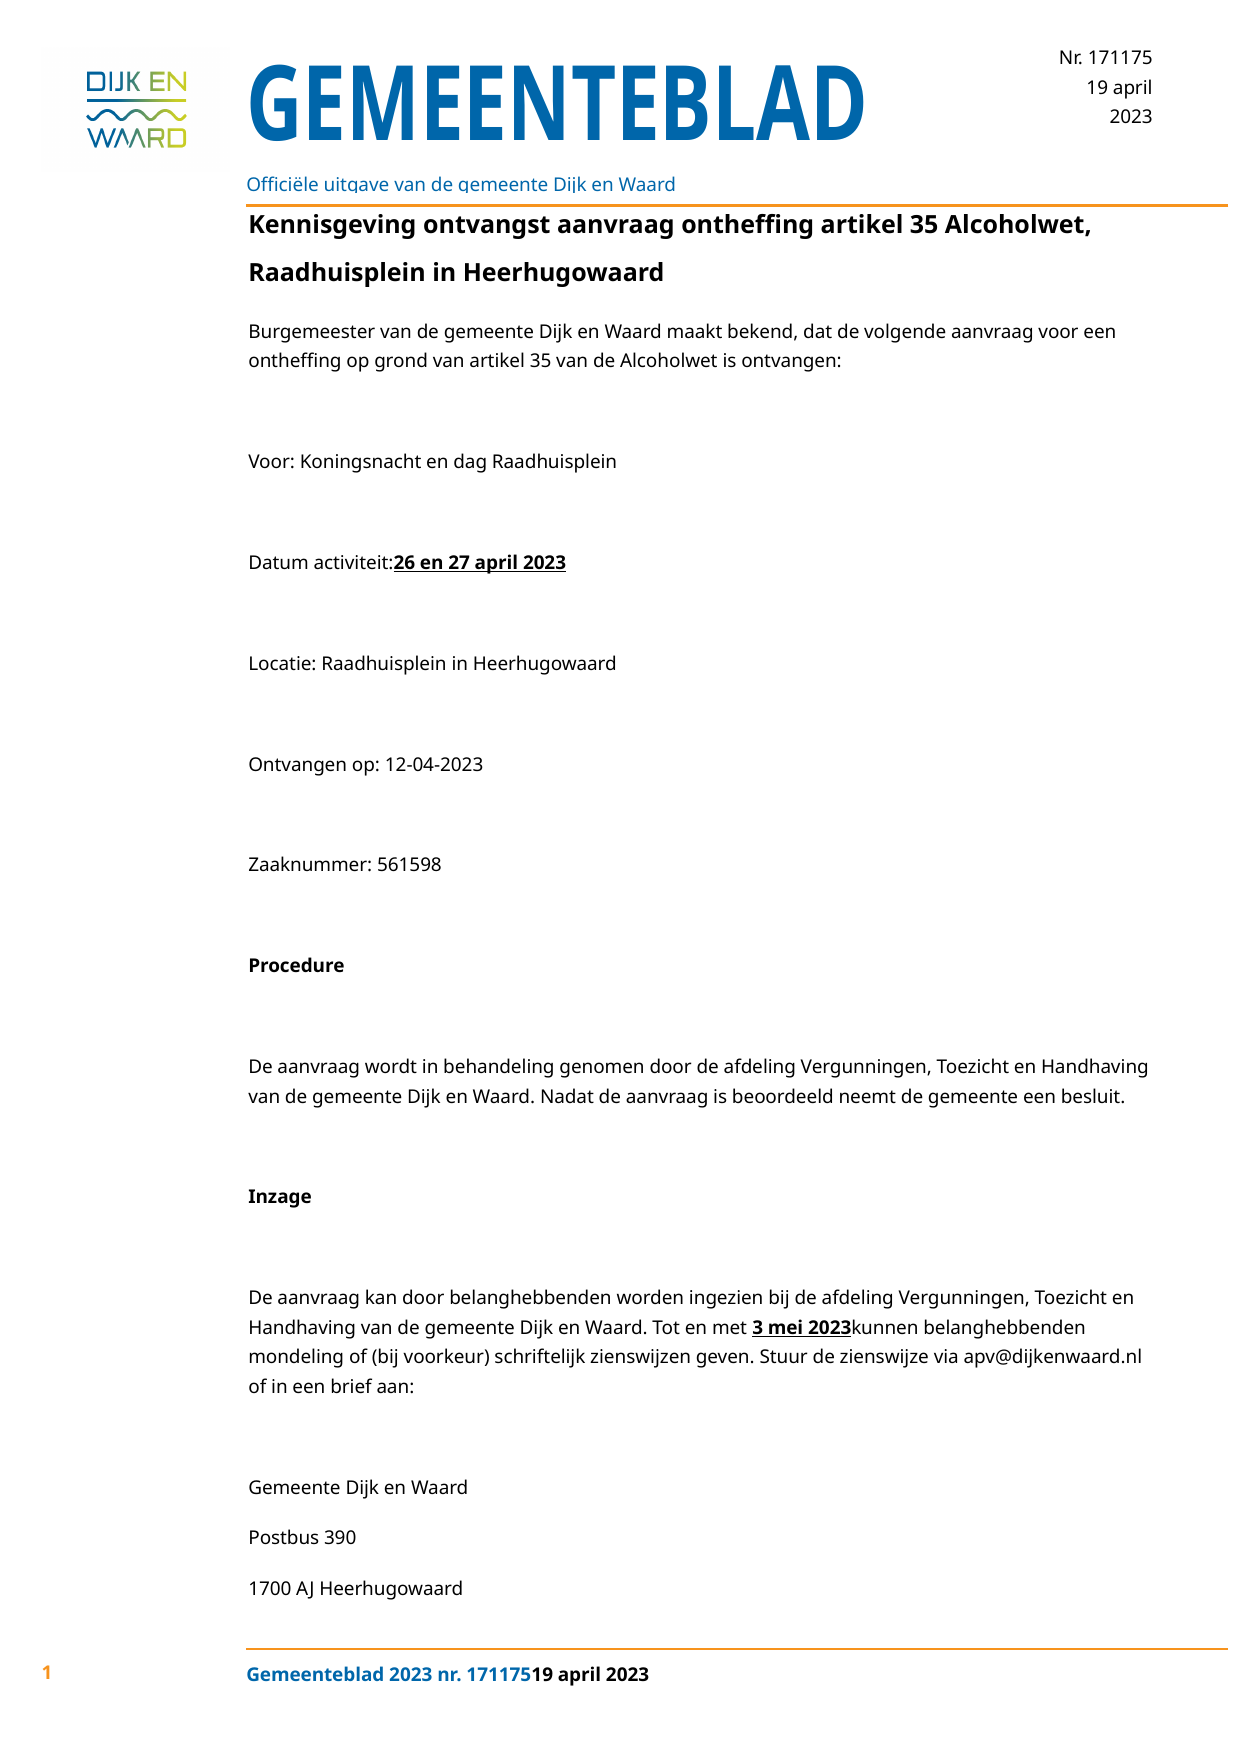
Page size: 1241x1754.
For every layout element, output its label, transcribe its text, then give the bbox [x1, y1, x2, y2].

picture [41, 47, 231, 172]
text De aanvraag kan door belanghebbenden worden ingezien bij de afdeling Vergunningen, Toezicht en Handhaving van de gemeente Dijk en Waard. Tot en met 3 mei 2023kunnen belanghebbenden mondeling of (bij voorkeur) schriftelijk zienswijzen geven. Stuur de zienswijze via apv@dijkenwaard.nl of in een brief aan: [248, 1284, 1152, 1399]
text Gemeente Dijk en Waard [248, 1474, 1152, 1500]
text Voor: Koningsnacht en dag Raadhuisplein [248, 448, 1152, 474]
text Ontvangen op: 12-04-2023 [248, 751, 1152, 777]
text Locatie: Raadhuisplein in Heerhugowaard [248, 650, 1152, 676]
text Postbus 390 [248, 1524, 1152, 1550]
text De aanvraag wordt in behandeling genomen door de afdeling Vergunningen, Toezicht en Handhaving van de gemeente Dijk en Waard. Nadat de aanvraag is beoordeeld neemt de gemeente een besluit. [248, 1053, 1152, 1109]
text Kennisgeving ontvangst aanvraag ontheffing artikel 35 Alcoholwet, Raadhuisplein in Heerhugowaard [248, 207, 1152, 288]
text Procedure [248, 952, 1152, 978]
text Zaaknummer: 561598 [248, 852, 1152, 877]
text Inzage [248, 1184, 1152, 1209]
text Datum activiteit:26 en 27 april 2023 [248, 549, 1152, 575]
text Burgemeester van de gemeente Dijk en Waard maakt bekend, dat de volgende aanvraag voor een ontheffing op grond van artikel 35 van de Alcoholwet is ontvangen: [248, 318, 1152, 373]
text 1700 AJ Heerhugowaard [248, 1575, 1152, 1601]
